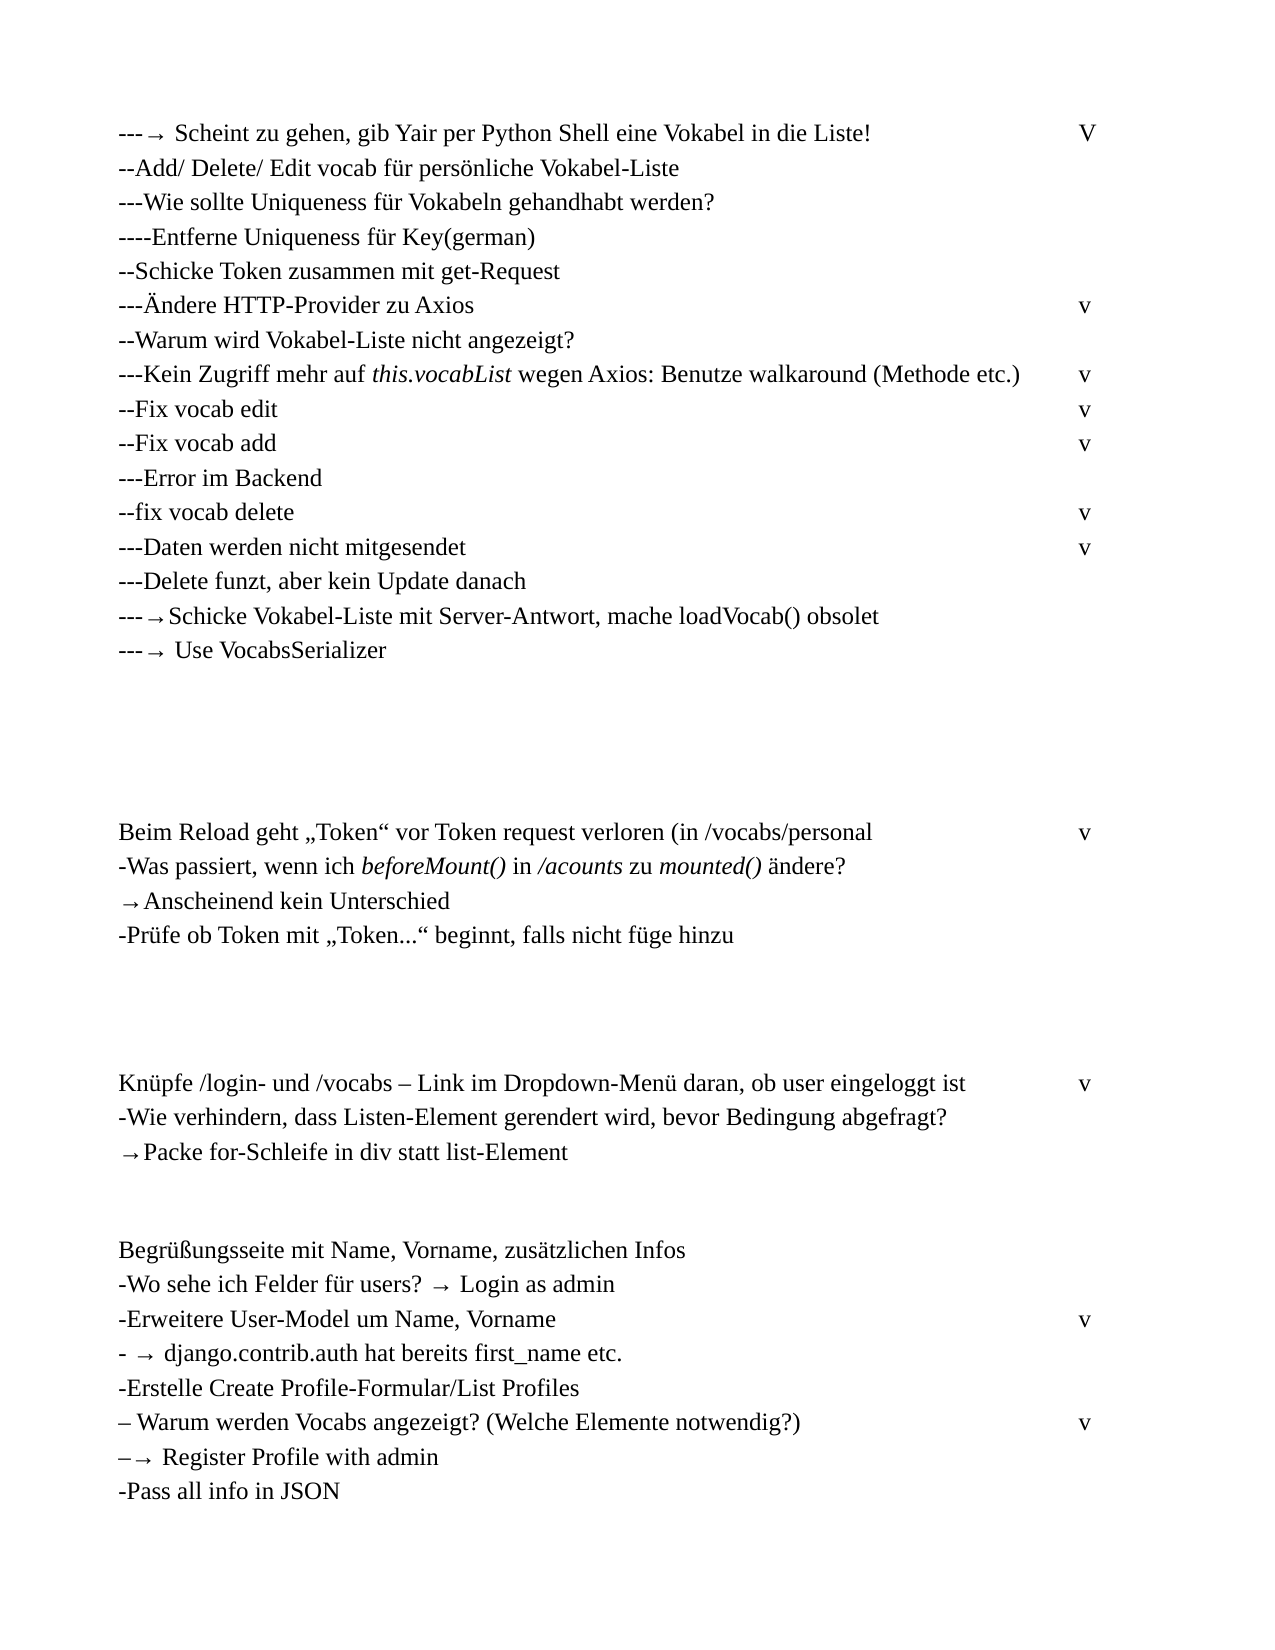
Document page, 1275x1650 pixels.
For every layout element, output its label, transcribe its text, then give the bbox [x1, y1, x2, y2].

text Knüpfe /login- und /vocabs – Link im Dropdown-Menü daran, ob user eingeloggt ist v -Wie verhindern, dass Listen-Element gerendert wird, bevor Bedingung abgefragt? →Packe for-Schleife in div statt list-Element [118, 1068, 1157, 1165]
text Beim Reload geht „Token“ vor Token request verloren (in /vocabs/personal v -Was passiert, wenn ich beforeMount() in /acounts zu mounted() ändere? →Anscheinend kein Unterschied -Prüfe ob Token mit „Token...“ beginnt, falls nicht füge hinzu [118, 817, 1157, 949]
text Begrüßungsseite mit Name, Vorname, zusätzlichen Infos -Wo sehe ich Felder für users? → Login as admin -Erweitere User-Model um Name, Vorname v - → django.contrib.auth hat bereits first_name etc. -Erstelle Create Profile-Formular/List Profiles – Warum werden Vocabs angezeigt? (Welche Elemente notwendig?) v –→ Register Profile with admin -Pass all info in JSON [118, 1235, 1157, 1505]
text ---→ Scheint zu gehen, gib Yair per Python Shell eine Vokabel in die Liste! V --Add/ Delete/ Edit vocab für persönliche Vokabel-Liste ---Wie sollte Uniqueness für Vokabeln gehandhabt werden? ----Entferne Uniqueness für Key(german) --Schicke Token zusammen mit get-Request ---Ändere HTTP-Provider zu Axios v --Warum wird Vokabel-Liste nicht angezeigt? ---Kein Zugriff mehr auf this.vocabList wegen Axios: Benutze walkaround (Methode etc.) v --Fix vocab edit v --Fix vocab add v ---Error im Backend --fix vocab delete v ---Daten werden nicht mitgesendet v ---Delete funzt, aber kein Update danach ---→Schicke Vokabel-Liste mit Server-Antwort, mache loadVocab() obsolet ---→ Use VocabsSerializer [118, 118, 1157, 698]
